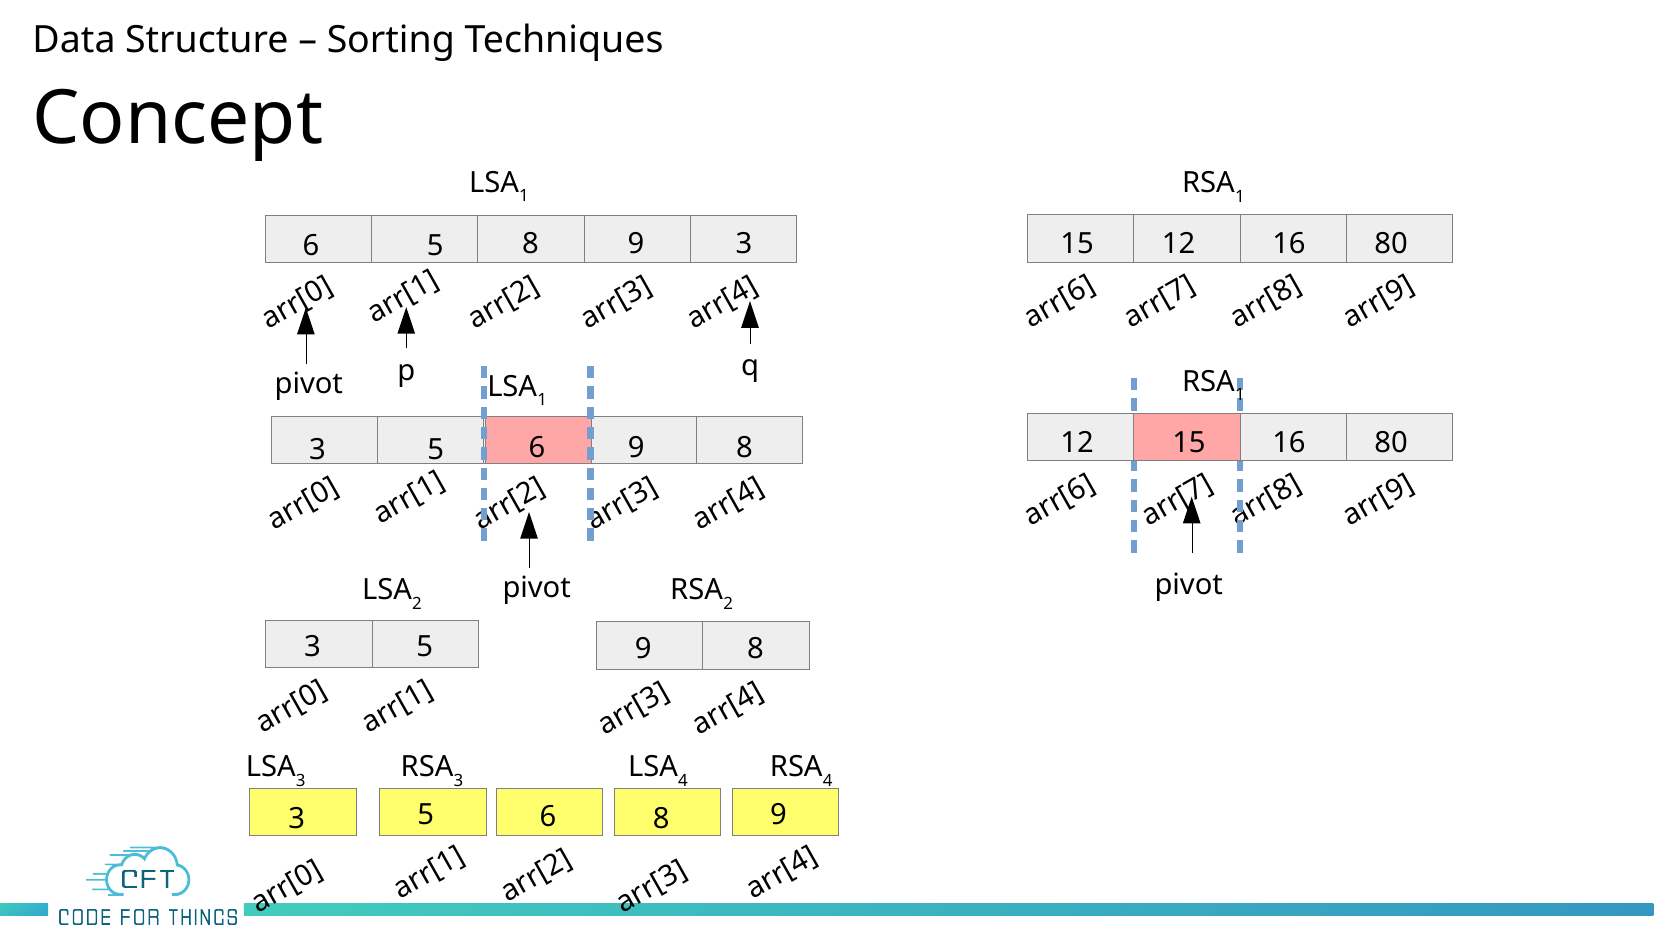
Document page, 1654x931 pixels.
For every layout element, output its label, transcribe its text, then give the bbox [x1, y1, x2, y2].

text_box [379, 788, 402, 836]
text_box 5 [401, 618, 450, 668]
text_box arr[2] [442, 264, 565, 346]
text_box [451, 788, 487, 836]
text_box [786, 215, 797, 263]
text_box pivot [259, 354, 375, 426]
text_box [804, 794, 839, 836]
text_box [575, 215, 612, 263]
text_box [338, 620, 401, 668]
text_box 15 [1157, 413, 1225, 463]
text_box arr[7] [1098, 265, 1225, 345]
text_box arr[9] [1317, 258, 1444, 345]
text_box 5 [412, 421, 461, 471]
text_box [596, 621, 620, 670]
text_box arr[9] [1317, 461, 1444, 544]
text_box LSA3 [231, 738, 327, 794]
text_box 80 [1359, 214, 1427, 265]
text_box [450, 620, 479, 668]
text_box [1027, 413, 1045, 461]
text_box 15 [1045, 214, 1113, 265]
text_box arr[3] [561, 469, 687, 547]
text_box [1427, 214, 1453, 263]
text_box 3 [289, 618, 338, 668]
text_box [265, 215, 507, 263]
text_box 3 [273, 794, 322, 840]
text_box [1325, 214, 1359, 263]
text_box LSA1 [454, 153, 550, 210]
text_box 80 [1359, 413, 1427, 463]
text_box [680, 215, 713, 263]
text_box [1214, 214, 1257, 263]
text_box [271, 426, 294, 464]
text_box arr[8] [1204, 463, 1327, 544]
text_box [249, 794, 273, 836]
text_box 8 [713, 419, 786, 469]
picture [59, 846, 237, 925]
text_box q [726, 337, 775, 387]
text_box 16 [1257, 413, 1325, 463]
text_box LSA2 [347, 561, 443, 617]
text_box arr[6] [998, 265, 1124, 345]
text_box RSA1 [1167, 352, 1267, 409]
text_box arr[3] [555, 264, 682, 346]
text_box [1113, 214, 1147, 263]
text_box [496, 788, 524, 836]
text_box arr[3] [590, 829, 721, 931]
text_box arr[4] [720, 836, 848, 925]
text_box 3 [713, 214, 786, 264]
text_box arr[0] [230, 668, 357, 738]
text_box 9 [612, 214, 680, 264]
text_box arr[7] [1116, 461, 1239, 544]
text_box arr[4] [661, 264, 793, 355]
text_box arr[1] [368, 836, 493, 925]
text_box arr[1] [336, 668, 464, 759]
text_box 5 [412, 216, 461, 266]
text_box [669, 621, 732, 670]
text_box arr[4] [667, 469, 799, 556]
text_box 9 [755, 794, 804, 836]
text_box arr[0] [242, 464, 367, 547]
text_box arr[1] [348, 459, 475, 541]
text_box arr[3] [572, 670, 703, 761]
text_box [614, 794, 638, 836]
text_box [732, 788, 755, 836]
text_box [322, 788, 357, 836]
text_box 3 [294, 426, 343, 471]
text_box [781, 621, 810, 670]
text_box 8 [507, 214, 575, 264]
text_box arr[2] [475, 820, 603, 928]
text_box arr[8] [1204, 265, 1327, 345]
text_box [1325, 413, 1359, 461]
title Data Structure – Sorting Techniques Concept [32, 12, 1184, 166]
text_box 8 [638, 794, 687, 840]
text_box arr[0] [226, 829, 357, 931]
text_box [687, 788, 721, 836]
text_box [265, 620, 289, 668]
text_box 12 [1147, 214, 1214, 265]
text_box arr[6] [998, 463, 1124, 544]
text_box arr[4] [673, 670, 794, 753]
text_box 5 [402, 794, 451, 836]
text_box 6 [513, 419, 581, 469]
text_box 6 [524, 788, 573, 838]
text_box [343, 416, 803, 464]
text_box RSA3 [385, 738, 486, 794]
text_box RSA2 [655, 561, 756, 617]
text_box arr[1] [342, 257, 469, 340]
text_box [1027, 214, 1045, 263]
text_box RSA4 [755, 738, 855, 794]
text_box arr[2] [448, 467, 571, 547]
text_box LSA4 [613, 738, 710, 794]
text_box pivot [487, 559, 591, 609]
text_box 6 [288, 216, 337, 266]
text_box p [382, 341, 431, 391]
text_box [1225, 413, 1257, 461]
text_box [1113, 413, 1157, 461]
text_box 12 [1045, 413, 1113, 463]
text_box 9 [620, 620, 669, 670]
text_box [1427, 413, 1453, 461]
text_box pivot [1139, 555, 1255, 626]
text_box RSA1 [1167, 153, 1267, 210]
text_box LSA1 [472, 357, 569, 414]
text_box [573, 788, 603, 836]
text_box 9 [613, 419, 680, 469]
text_box 16 [1257, 214, 1325, 265]
text_box arr[0] [236, 245, 361, 346]
text_box 8 [732, 620, 781, 670]
